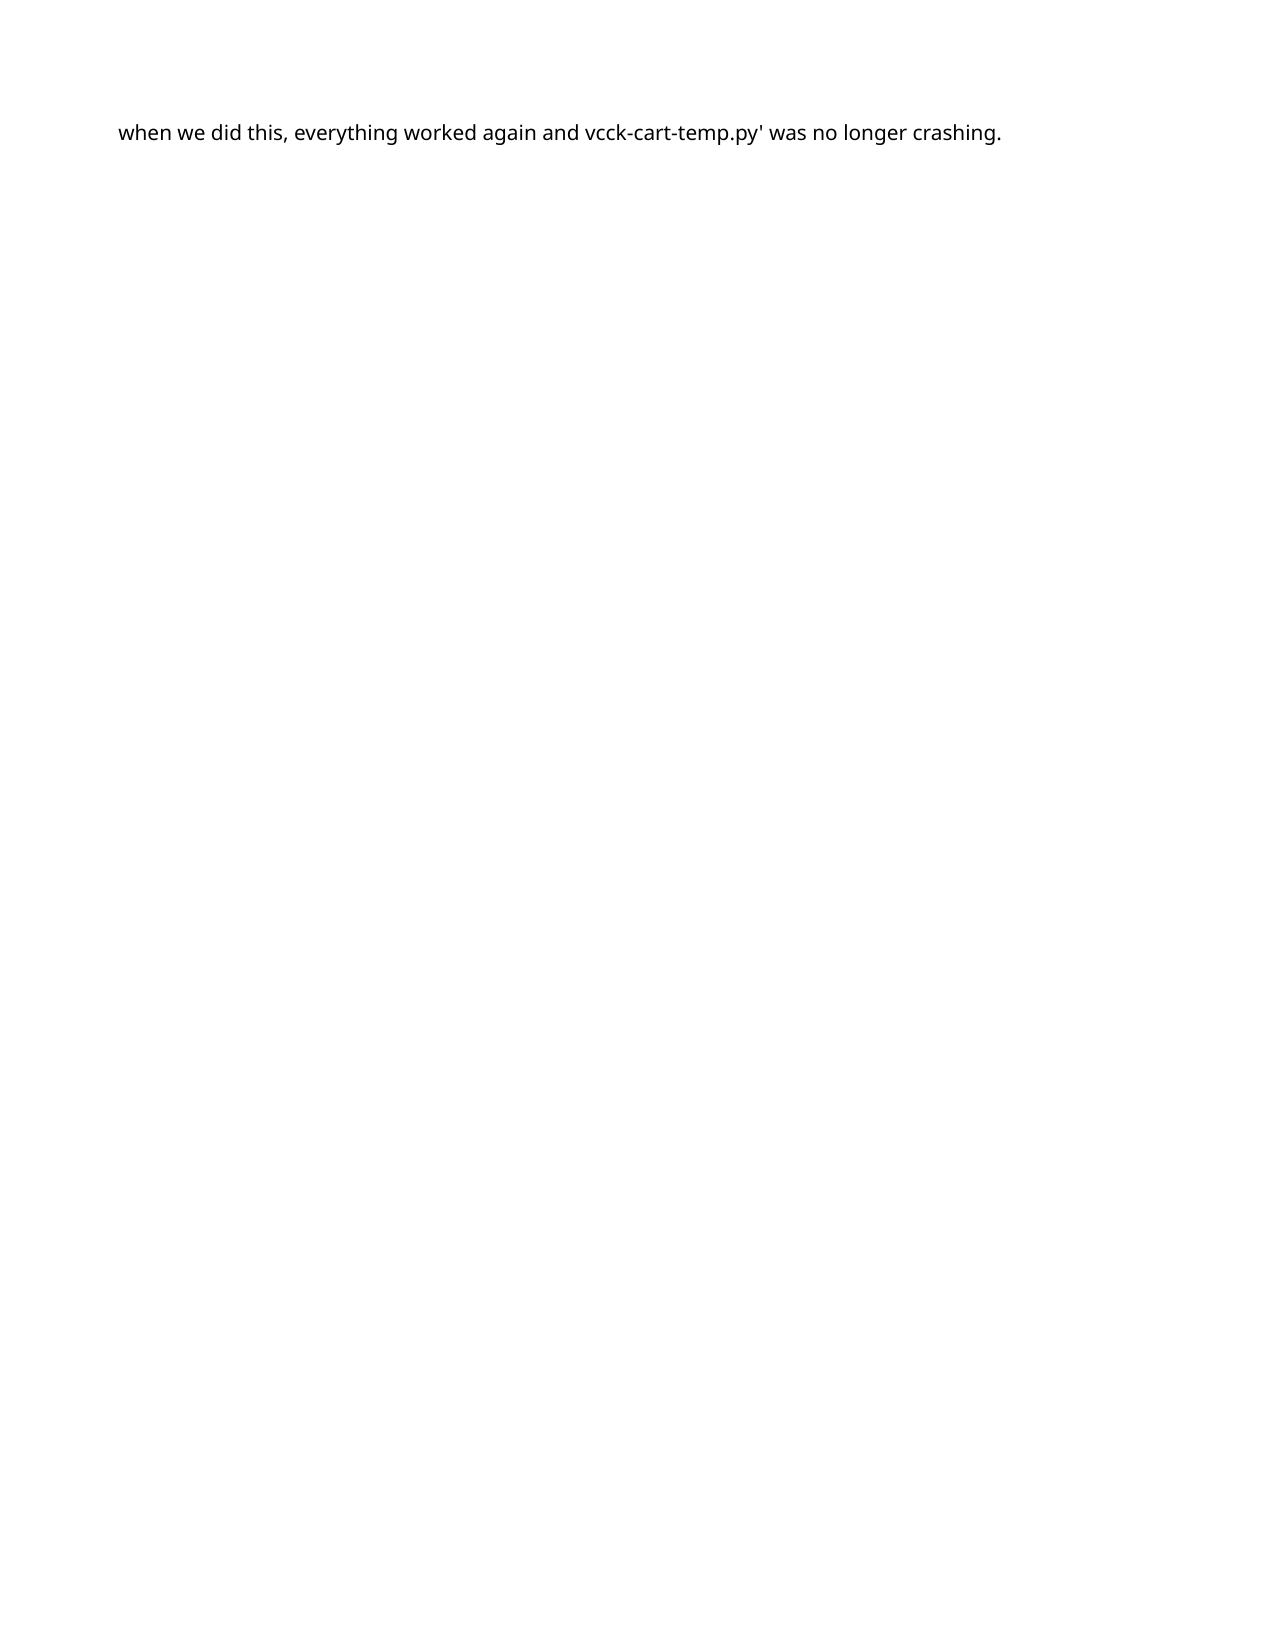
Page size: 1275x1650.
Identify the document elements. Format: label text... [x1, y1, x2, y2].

text when we did this, everything worked again and vcck-cart-temp.py' was no longer crashing. [118, 118, 1157, 147]
